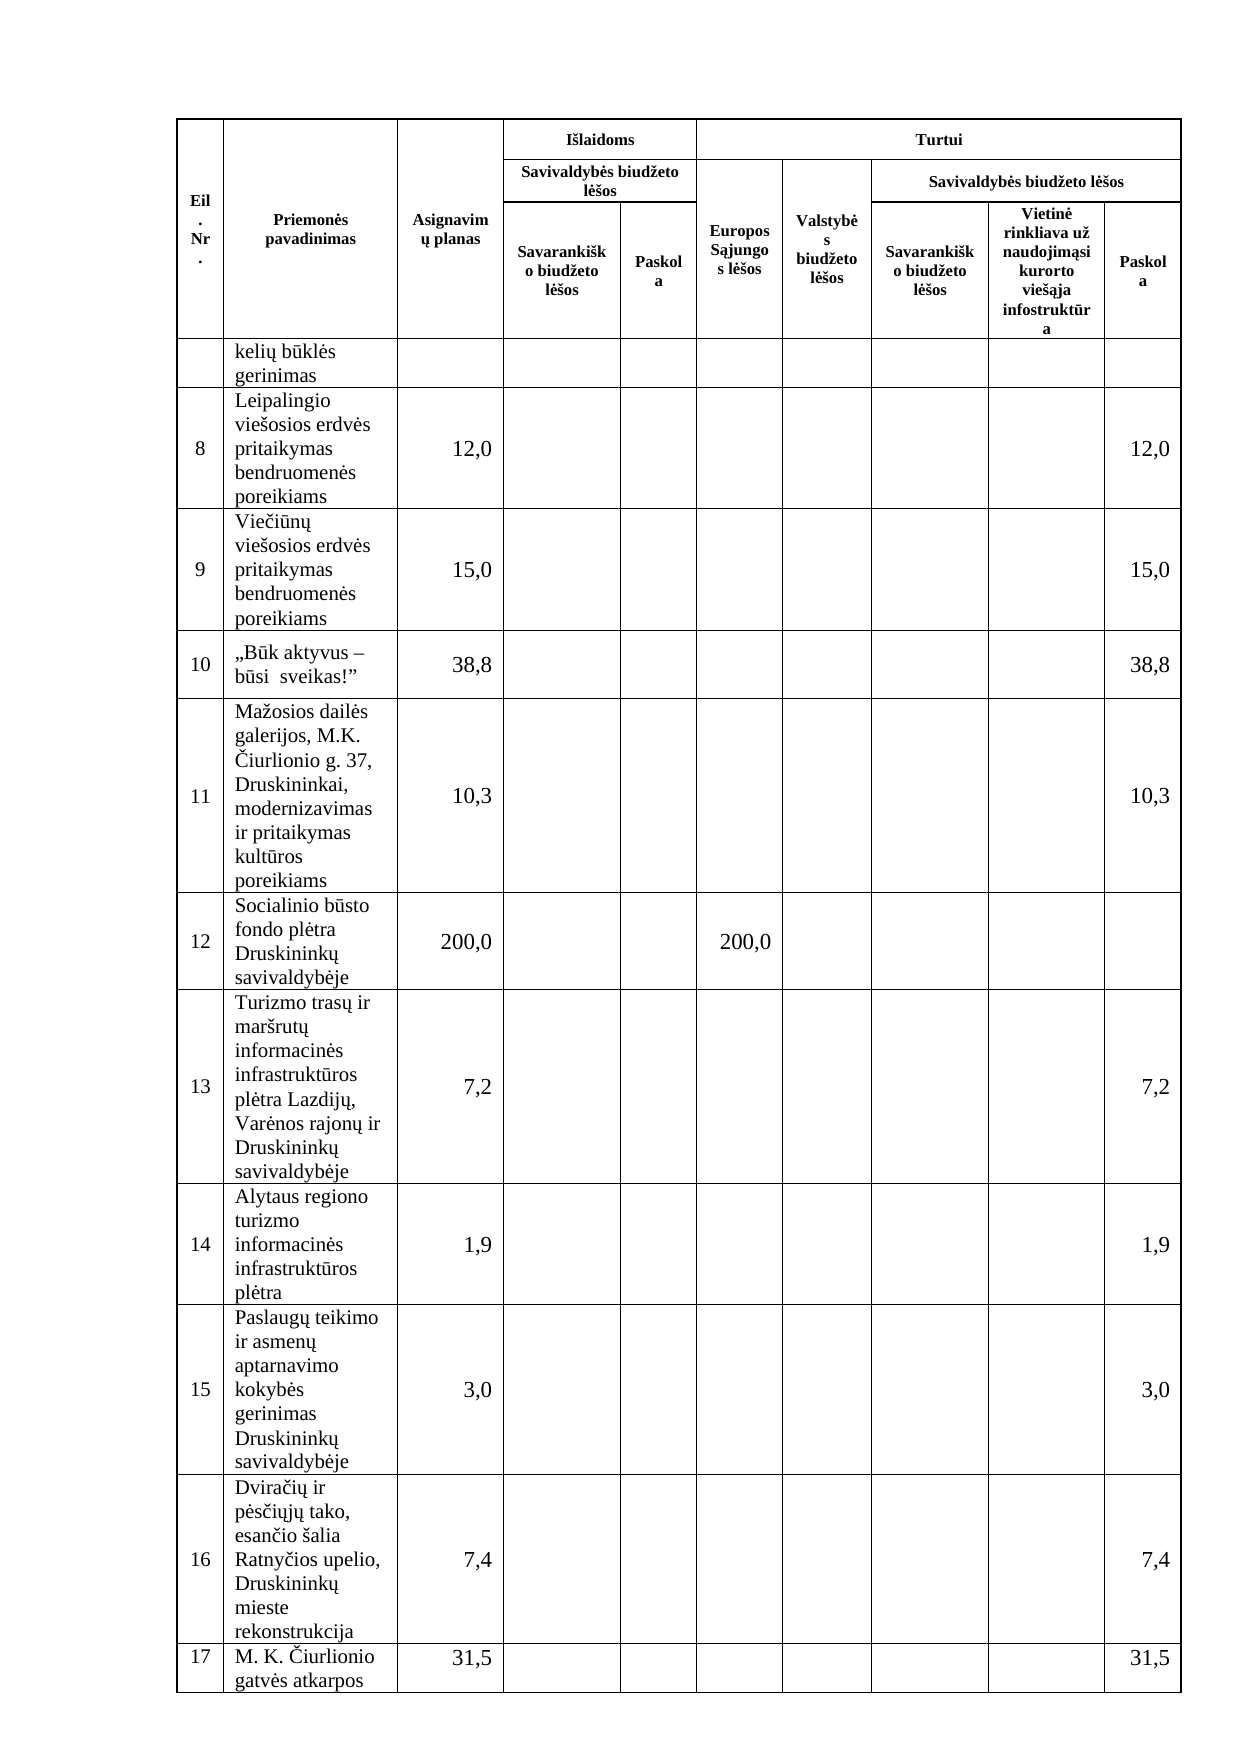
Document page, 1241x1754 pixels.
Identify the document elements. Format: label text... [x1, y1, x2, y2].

table_cell 10,3 [1105, 699, 1180, 892]
table_cell 15,0 [1105, 509, 1180, 629]
table_cell [621, 1475, 696, 1643]
table_cell Paskola [1105, 203, 1180, 338]
table_cell [872, 1184, 988, 1304]
table_cell [783, 631, 871, 698]
table_cell [872, 699, 988, 892]
table_cell [697, 1305, 782, 1473]
table_cell [989, 631, 1104, 698]
table_cell [697, 1644, 782, 1692]
table_cell Vietinė rinkliava už naudojimąsi kurorto viešąja infostruktūra [989, 203, 1104, 338]
table_cell 7,2 [398, 990, 503, 1183]
table_cell [697, 1184, 782, 1304]
table_cell 3,0 [398, 1305, 503, 1473]
table_cell [697, 509, 782, 629]
table_cell Valstybės biudžeto lėšos [783, 160, 871, 338]
table_cell [697, 388, 782, 508]
table_header Asignavimų planas [398, 120, 503, 338]
table_cell [504, 699, 620, 892]
table_cell [697, 631, 782, 698]
table_cell [621, 631, 696, 698]
table_cell 15,0 [398, 509, 503, 629]
table_cell [621, 893, 696, 989]
table_header Eil. Nr. [178, 120, 223, 338]
table_cell [783, 893, 871, 989]
table_cell M. K. Čiurlionio gatvės atkarpos [224, 1644, 397, 1692]
table_cell 38,8 [1105, 631, 1180, 698]
table_cell 31,5 [1105, 1644, 1180, 1692]
table_cell Mažosios dailės galerijos, M.K. Čiurlionio g. 37, Druskininkai, modernizavimas ir pritaikymas kultūros poreikiams [224, 699, 397, 892]
table_cell [697, 339, 782, 387]
table_cell [621, 1305, 696, 1473]
table_cell [504, 509, 620, 629]
table_cell [989, 388, 1104, 508]
table_cell 14 [178, 1184, 223, 1304]
table_cell [178, 339, 223, 387]
table_cell 38,8 [398, 631, 503, 698]
table_header Priemonės pavadinimas [224, 120, 397, 338]
table_header Išlaidoms [504, 120, 696, 159]
table_cell [872, 893, 988, 989]
table_cell [783, 388, 871, 508]
table_cell [621, 388, 696, 508]
table_cell „Būk aktyvus – būsi sveikas!” [224, 631, 397, 698]
table_cell [989, 990, 1104, 1183]
table_cell 7,4 [398, 1475, 503, 1643]
table_cell [872, 388, 988, 508]
table_cell 16 [178, 1475, 223, 1643]
table_cell 12,0 [398, 388, 503, 508]
table_cell [697, 1475, 782, 1643]
table_cell [504, 339, 620, 387]
table_cell [621, 1184, 696, 1304]
table_cell [783, 339, 871, 387]
table_cell [989, 1305, 1104, 1473]
table_cell 31,5 [398, 1644, 503, 1692]
table_cell [783, 1475, 871, 1643]
table_cell 9 [178, 509, 223, 629]
table_cell [504, 1644, 620, 1692]
table_cell 17 [178, 1644, 223, 1692]
table_cell Savarankiško biudžeto lėšos [872, 203, 988, 338]
table_cell [989, 509, 1104, 629]
table_cell [504, 388, 620, 508]
table_cell Alytaus regiono turizmo informacinės infrastruktūros plėtra [224, 1184, 397, 1304]
table_cell [989, 699, 1104, 892]
table_cell [621, 1644, 696, 1692]
table_cell kelių būklės gerinimas [224, 339, 397, 387]
table_cell 1,9 [1105, 1184, 1180, 1304]
table_cell Paskola [621, 203, 696, 338]
table_cell [783, 699, 871, 892]
table_cell 10 [178, 631, 223, 698]
table_cell [989, 1644, 1104, 1692]
table_cell [621, 339, 696, 387]
table_cell Savarankiško biudžeto lėšos [504, 203, 620, 338]
table_header Turtui [697, 120, 1180, 159]
table_cell [872, 1305, 988, 1473]
table_cell Viečiūnų viešosios erdvės pritaikymas bendruomenės poreikiams [224, 509, 397, 629]
table_cell 1,9 [398, 1184, 503, 1304]
table_cell 12 [178, 893, 223, 989]
table_cell Paslaugų teikimo ir asmenų aptarnavimo kokybės gerinimas Druskininkų savivaldybėje [224, 1305, 397, 1473]
table_cell [621, 699, 696, 892]
table_cell [697, 990, 782, 1183]
table_cell [872, 1475, 988, 1643]
table_cell [504, 893, 620, 989]
table_cell [621, 509, 696, 629]
table_cell Turizmo trasų ir maršrutų informacinės infrastruktūros plėtra Lazdijų, Varėnos rajonų ir Druskininkų savivaldybėje [224, 990, 397, 1183]
table_cell 200,0 [398, 893, 503, 989]
table_cell [504, 990, 620, 1183]
table_cell [783, 1644, 871, 1692]
table_cell Socialinio būsto fondo plėtra Druskininkų savivaldybėje [224, 893, 397, 989]
table_cell [872, 1644, 988, 1692]
table_cell [504, 631, 620, 698]
table_cell 7,4 [1105, 1475, 1180, 1643]
table_cell 15 [178, 1305, 223, 1473]
table_cell [697, 699, 782, 892]
table_cell 3,0 [1105, 1305, 1180, 1473]
table_cell Europos Sąjungos lėšos [697, 160, 782, 338]
table_cell Savivaldybės biudžeto lėšos [872, 160, 1180, 201]
table_cell [872, 339, 988, 387]
table_cell [783, 1305, 871, 1473]
table_cell 7,2 [1105, 990, 1180, 1183]
table_cell [398, 339, 503, 387]
table_cell Leipalingio viešosios erdvės pritaikymas bendruomenės poreikiams [224, 388, 397, 508]
table_cell [989, 1184, 1104, 1304]
table_cell 12,0 [1105, 388, 1180, 508]
table_cell [989, 1475, 1104, 1643]
table_cell [783, 990, 871, 1183]
table_cell [783, 1184, 871, 1304]
table_cell [621, 990, 696, 1183]
table_cell Dviračių ir pėsčiųjų tako, esančio šalia Ratnyčios upelio, Druskininkų mieste rekonstrukcija [224, 1475, 397, 1643]
table_cell [1105, 339, 1180, 387]
table_cell [783, 509, 871, 629]
table_cell [989, 893, 1104, 989]
table_cell [1105, 893, 1180, 989]
table_cell 200,0 [697, 893, 782, 989]
table_cell [504, 1305, 620, 1473]
table_cell Savivaldybės biudžeto lėšos [504, 160, 696, 201]
table_cell [504, 1184, 620, 1304]
table_cell 13 [178, 990, 223, 1183]
table_cell [872, 509, 988, 629]
table_cell [872, 631, 988, 698]
table_cell 10,3 [398, 699, 503, 892]
table_cell 11 [178, 699, 223, 892]
table_cell [504, 1475, 620, 1643]
table_cell [989, 339, 1104, 387]
table_cell 8 [178, 388, 223, 508]
table_cell [872, 990, 988, 1183]
